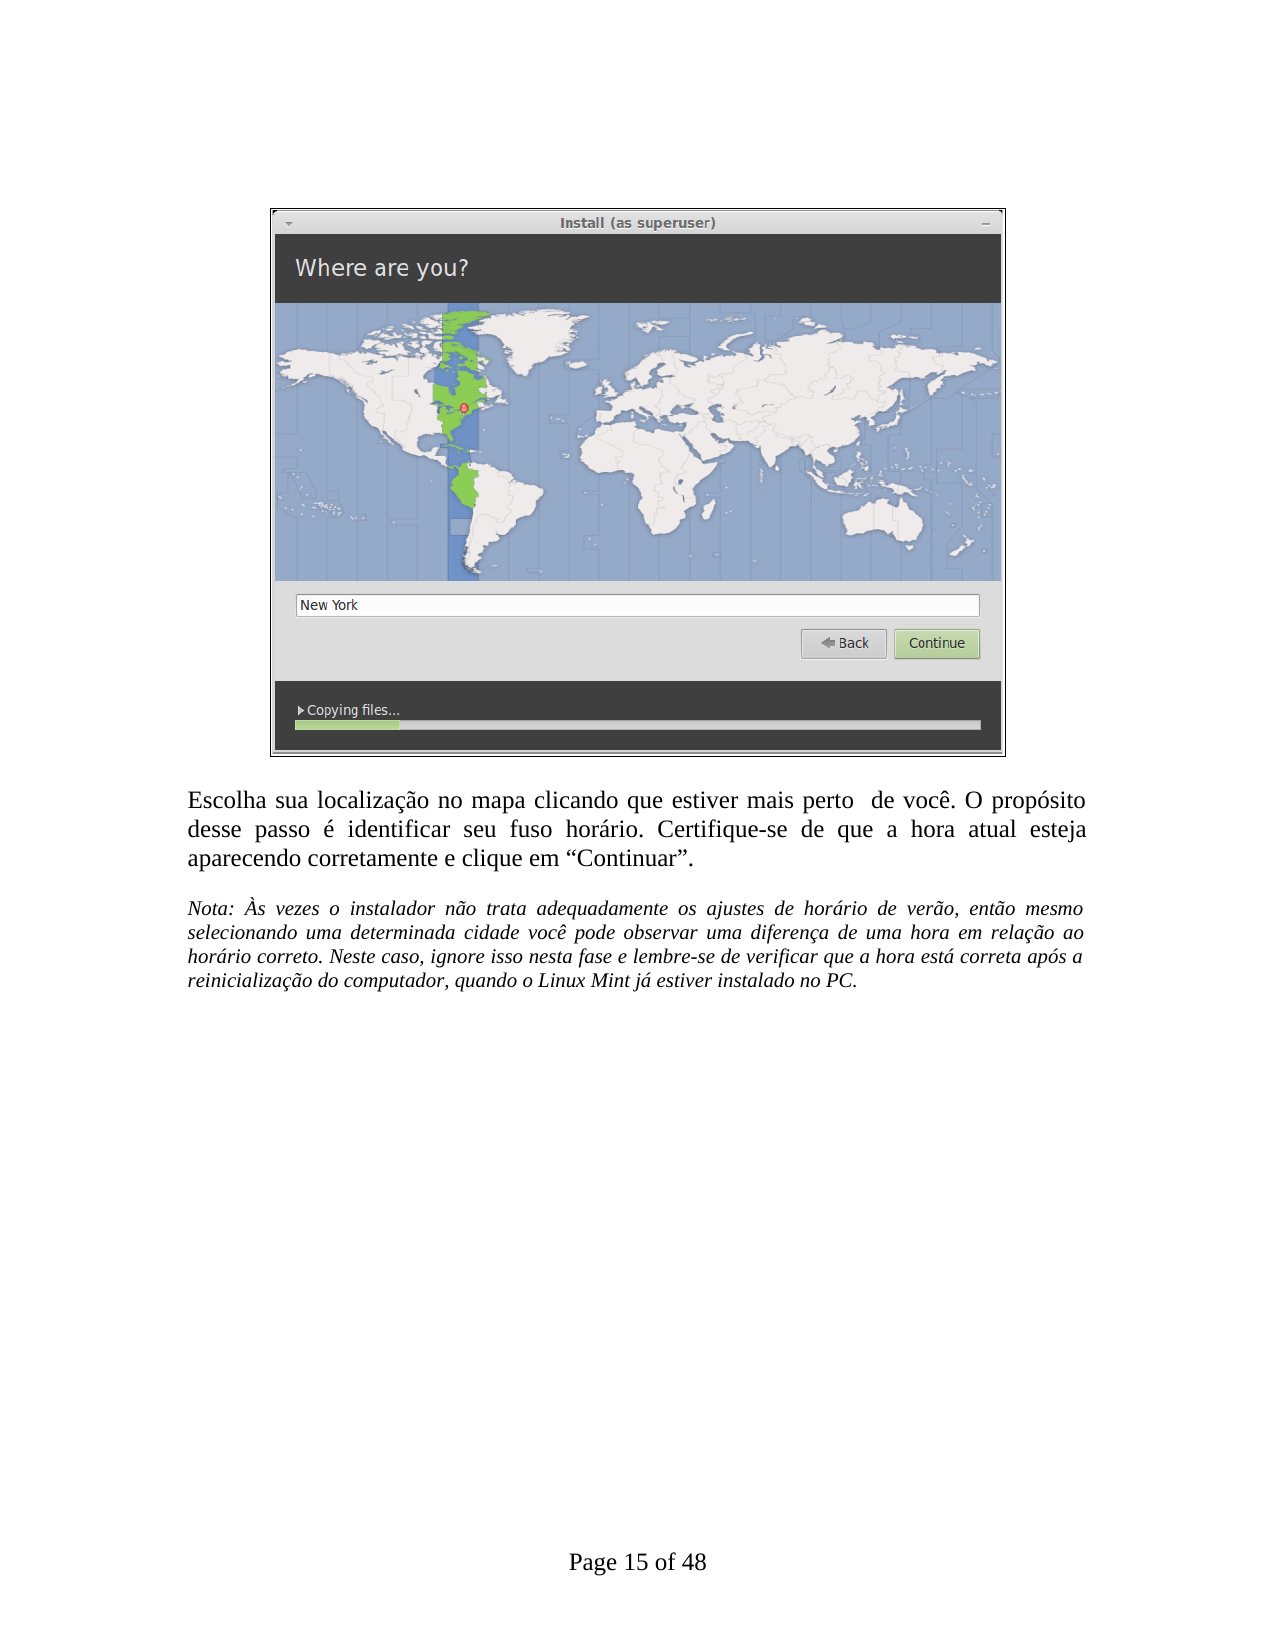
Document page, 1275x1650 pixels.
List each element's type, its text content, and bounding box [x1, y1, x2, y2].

text Escolha sua localização no mapa clicando que estiver mais perto de você. O propósito desse passo é identificar seu fuso horário. Certifique-se de que a hora atual esteja aparecendo corretamente e clique em “Continuar”. [187, 785, 1087, 872]
text Nota: Às vezes o instalador não trata adequadamente os ajustes de horário de verão, então mesmo selecionando uma determinada cidade você pode observar uma diferença de uma hora em relação ao horário correto. Neste caso, ignore isso nesta fase e lembre-se de verificar que a hora está correta após a reinicialização do computador, quando o Linux Mint já estiver instalado no PC. [187, 896, 1087, 992]
picture [272, 210, 1003, 754]
